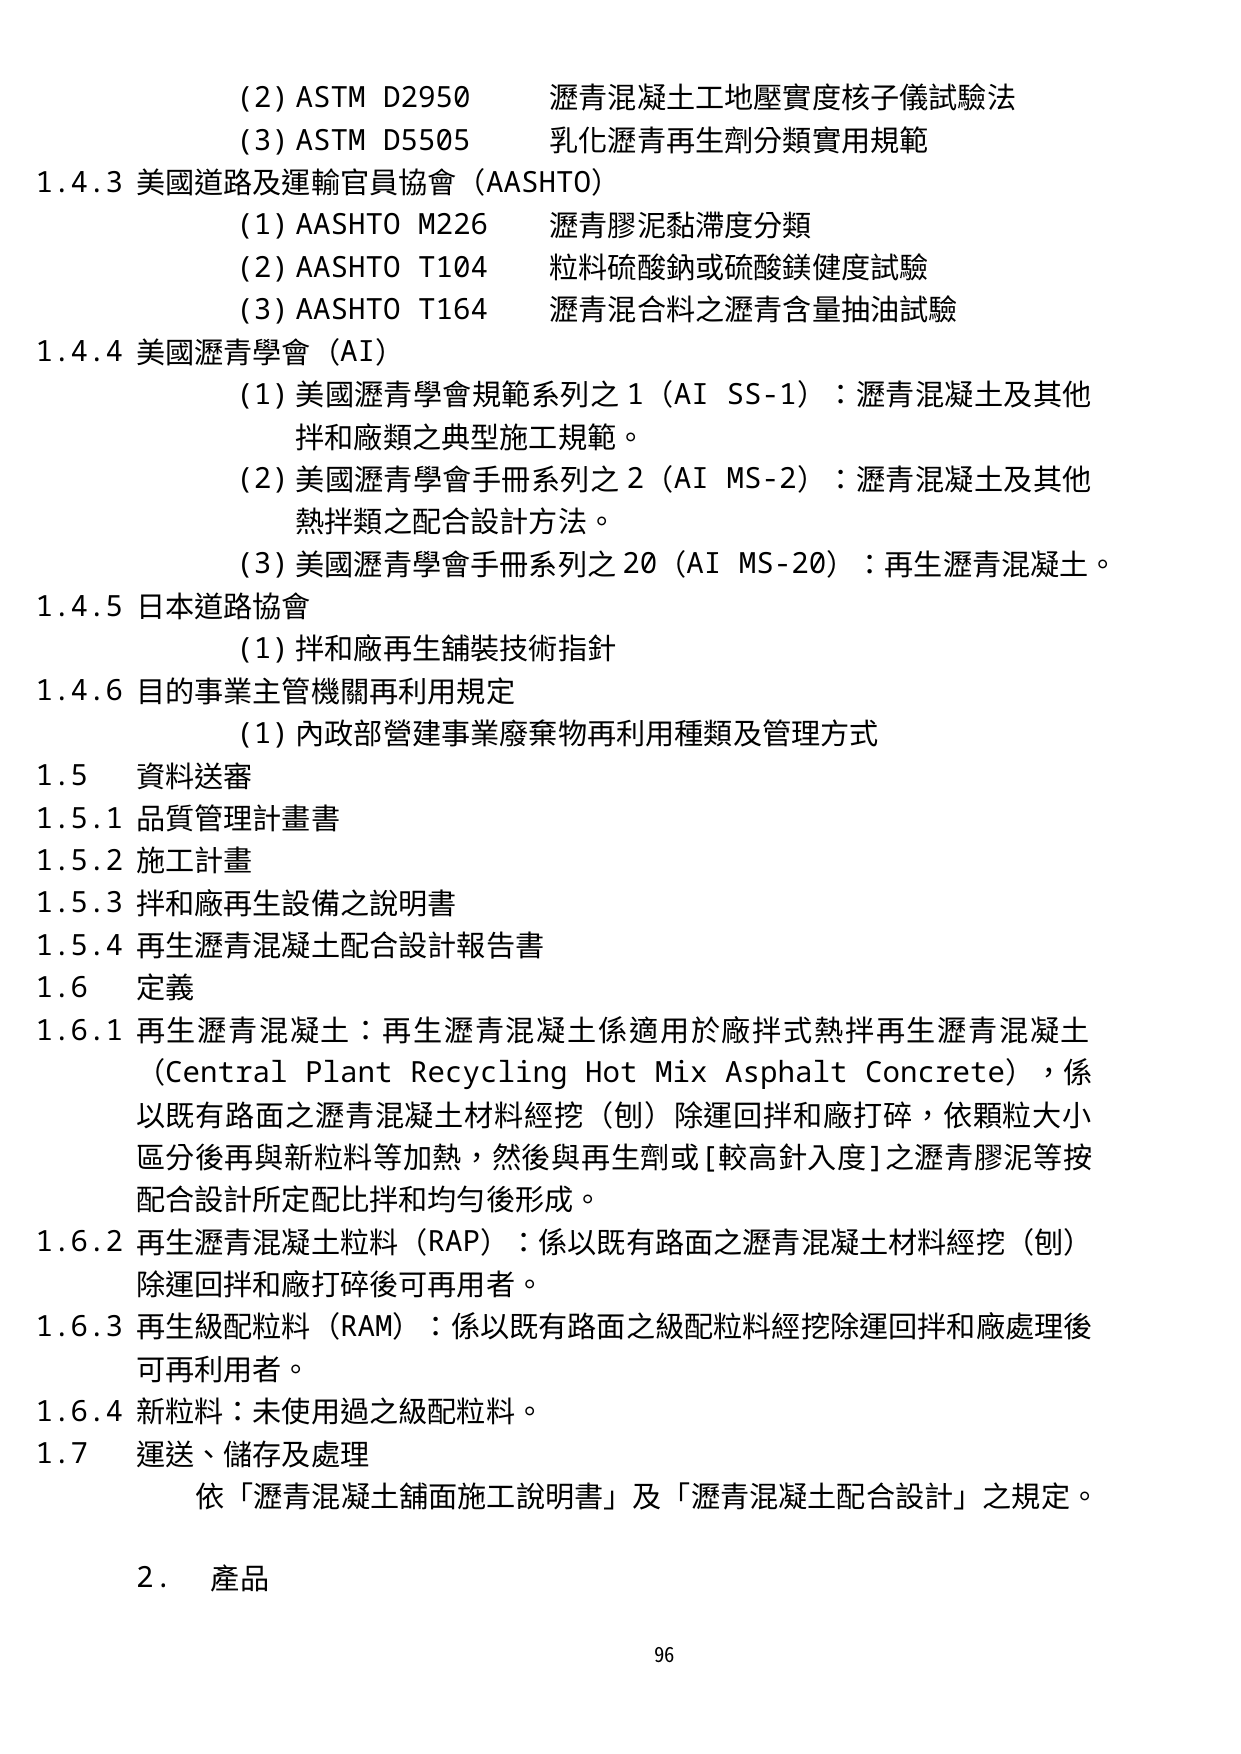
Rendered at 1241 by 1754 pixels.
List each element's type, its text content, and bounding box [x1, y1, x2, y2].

text 1.5 資料送審 [35, 753, 1092, 796]
text 1.4.5 日本道路協會 [35, 583, 1092, 626]
text 1.4.6 目的事業主管機關再利用規定 [35, 668, 1092, 711]
text 依「瀝青混凝土舖面施工說明書」及「瀝青混凝土配合設計」之規定。 [136, 1473, 1092, 1516]
text 1.5.3 拌和廠再生設備之說明書 [35, 880, 1092, 923]
text (3) ASTM D5505 乳化瀝青再生劑分類實用規範 [236, 117, 1092, 160]
text (1) 拌和廠再生舖裝技術指針 [236, 626, 1092, 668]
text (1) AASHTO M226 瀝青膠泥黏滯度分類 [236, 202, 1092, 244]
text (1) 內政部營建事業廢棄物再利用種類及管理方式 [236, 711, 1092, 753]
text (2) ASTM D2950 瀝青混凝土工地壓實度核子儀試驗法 [236, 75, 1092, 117]
text 1.5.2 施工計畫 [35, 838, 1092, 880]
text (1) 美國瀝青學會規範系列之1（AI SS-1）：瀝青混凝土及其他拌和廠類之典型施工規範。 [236, 372, 1092, 456]
text 1.6.1 再生瀝青混凝土：再生瀝青混凝土係適用於廠拌式熱拌再生瀝青混凝土（Central Plant Recycling Hot Mix Asphalt Concrete），係以既有路面之瀝青混凝土材料經挖（刨）除運回拌和廠打碎，依顆粒大小區分後再與新粒料等加熱，然後與再生劑或[較高針入度]之瀝青膠泥等按配合設計所定配比拌和均勻後形成。 [35, 1007, 1092, 1219]
text 2. 產品 [136, 1555, 1092, 1598]
text 1.7 運送、儲存及處理 [35, 1431, 1092, 1473]
text 1.4.3 美國道路及運輸官員協會（AASHTO） [35, 160, 1092, 202]
text (2) 美國瀝青學會手冊系列之2（AI MS-2）：瀝青混凝土及其他熱拌類之配合設計方法。 [236, 456, 1092, 541]
text 1.6.3 再生級配粒料（RAM）：係以既有路面之級配粒料經挖除運回拌和廠處理後可再利用者。 [35, 1304, 1092, 1389]
text 1.5.4 再生瀝青混凝土配合設計報告書 [35, 923, 1092, 965]
text 1.6.4 新粒料：未使用過之級配粒料。 [35, 1389, 1092, 1431]
text 1.5.1 品質管理計畫書 [35, 796, 1092, 838]
text 1.6.2 再生瀝青混凝土粒料（RAP）：係以既有路面之瀝青混凝土材料經挖（刨）除運回拌和廠打碎後可再用者。 [35, 1219, 1092, 1304]
text (3) 美國瀝青學會手冊系列之20（AI MS-20）：再生瀝青混凝土。 [236, 541, 1092, 583]
text 1.4.4 美國瀝青學會（AI） [35, 329, 1092, 372]
text 1.6 定義 [35, 965, 1092, 1007]
text (3) AASHTO T164 瀝青混合料之瀝青含量抽油試驗 [236, 287, 1092, 329]
text (2) AASHTO T104 粒料硫酸鈉或硫酸鎂健度試驗 [236, 244, 1092, 287]
